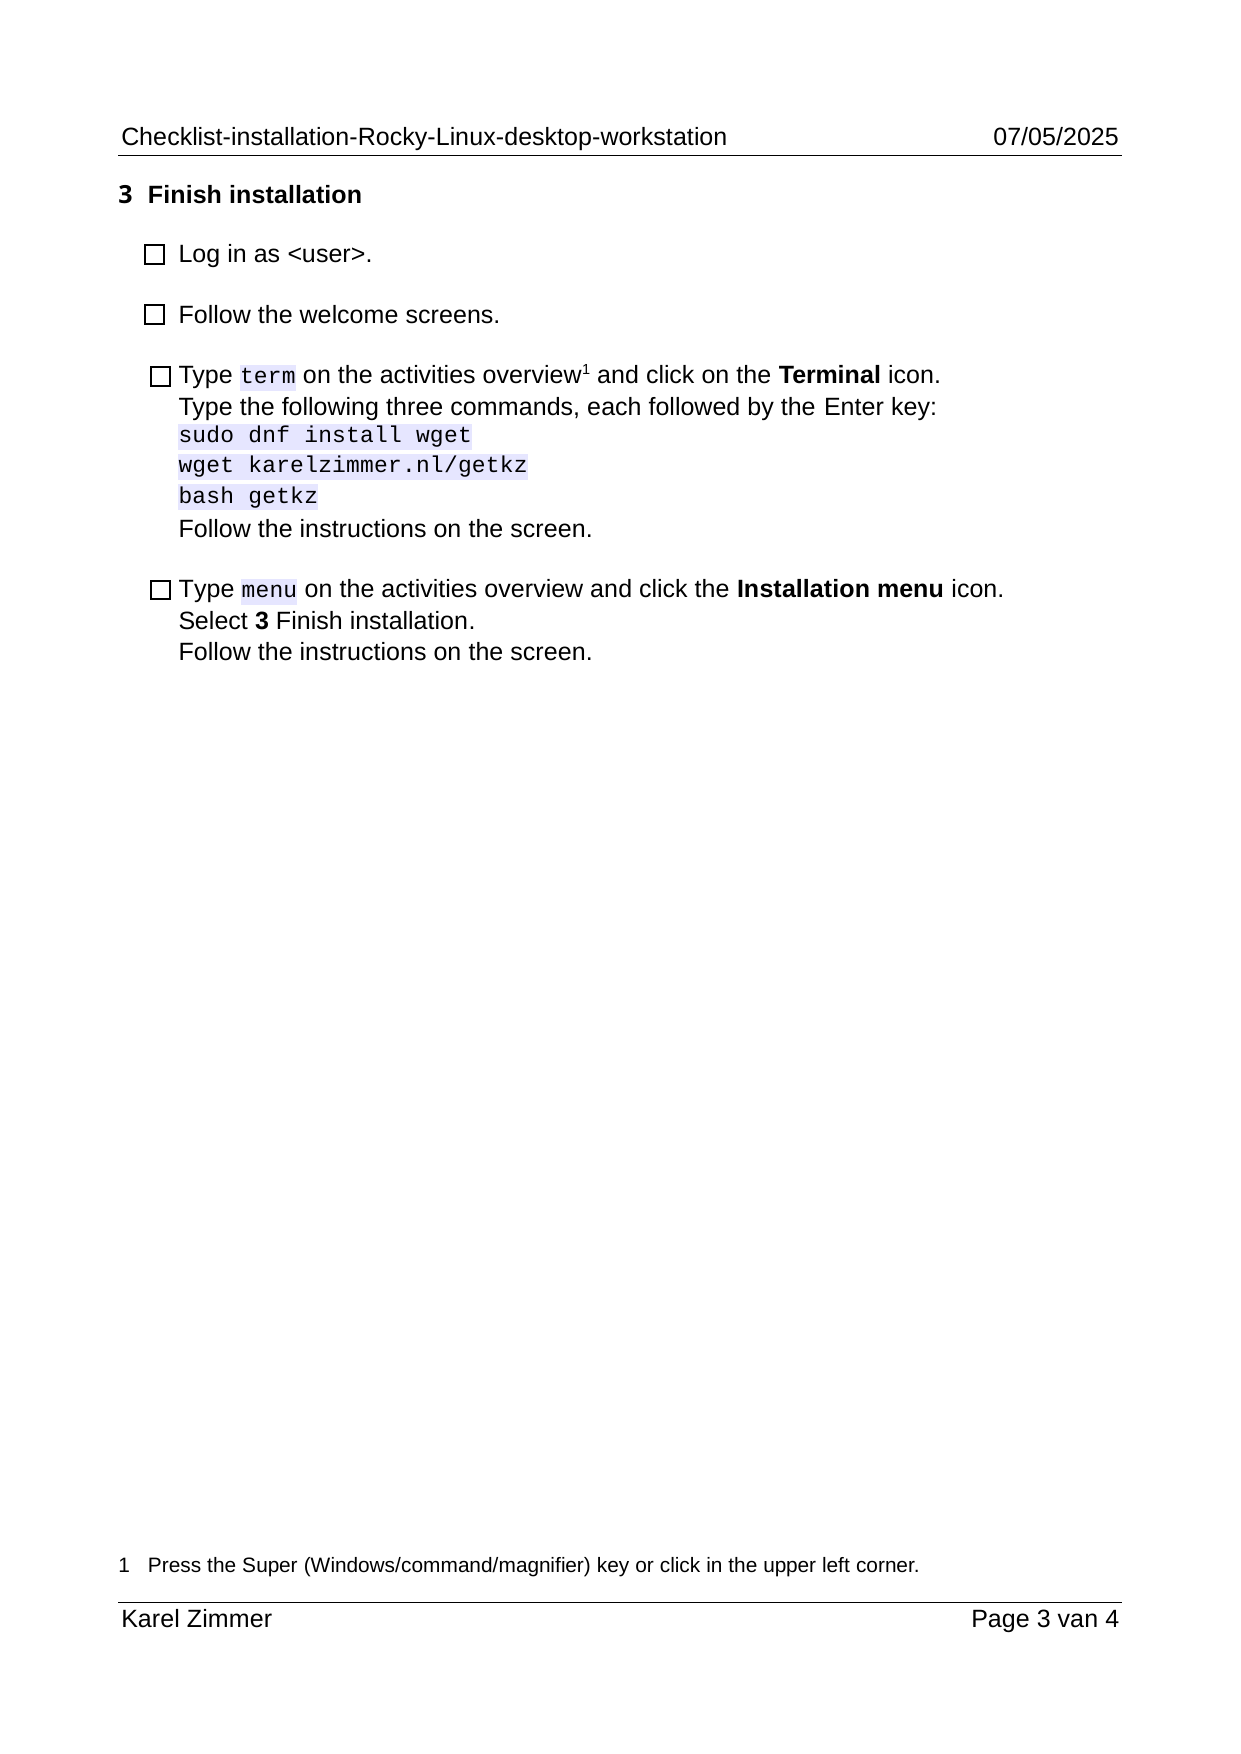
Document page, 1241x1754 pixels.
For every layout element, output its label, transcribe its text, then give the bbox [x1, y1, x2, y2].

table_cell [142, 330, 177, 360]
table_cell [142, 269, 177, 300]
table_cell bash getkz [177, 483, 1122, 513]
table_cell [118, 636, 142, 667]
table_cell Type term on the activities overview and click on the Terminal icon. [177, 360, 1122, 392]
table_cell [118, 606, 142, 636]
table_cell [118, 453, 142, 483]
table_cell [142, 423, 177, 453]
table_cell [177, 269, 1122, 300]
table_cell Type menu on the activities overview and click the Installation menu icon. [177, 574, 1122, 606]
table_cell [142, 392, 177, 422]
table_cell wget karelzimmer.nl/getkz [177, 453, 1122, 483]
table_cell [177, 544, 1122, 574]
table_cell Follow the instructions on the screen. [177, 636, 1122, 667]
table_cell [142, 453, 177, 483]
table_header [118, 239, 142, 269]
table_cell [142, 636, 177, 667]
list Finish installation [118, 177, 1122, 211]
table_cell Type the following three commands, each followed by the Enter key: [177, 392, 1122, 422]
table_cell Follow the instructions on the screen. [177, 514, 1122, 544]
table_cell Select 3 Finish installation. [177, 606, 1122, 636]
table_cell [142, 544, 177, 574]
table_cell [118, 423, 142, 453]
table_cell [142, 300, 177, 330]
table_cell [118, 392, 142, 422]
table_cell [118, 574, 142, 606]
table_cell sudo dnf install wget [177, 423, 1122, 453]
table_cell [142, 574, 177, 606]
table_cell [118, 360, 142, 392]
table_header [142, 239, 177, 269]
table_cell [118, 514, 142, 544]
table_cell [177, 330, 1122, 360]
table_cell [142, 360, 177, 392]
table_cell [118, 483, 142, 513]
table_cell [118, 300, 142, 330]
table_cell Follow the welcome screens. [177, 300, 1122, 330]
table_cell [118, 269, 142, 300]
table_cell [142, 514, 177, 544]
table_header Log in as <user>. [177, 239, 1122, 269]
table_cell [118, 544, 142, 574]
table_cell [118, 330, 142, 360]
table_cell [142, 483, 177, 513]
table_cell [142, 606, 177, 636]
